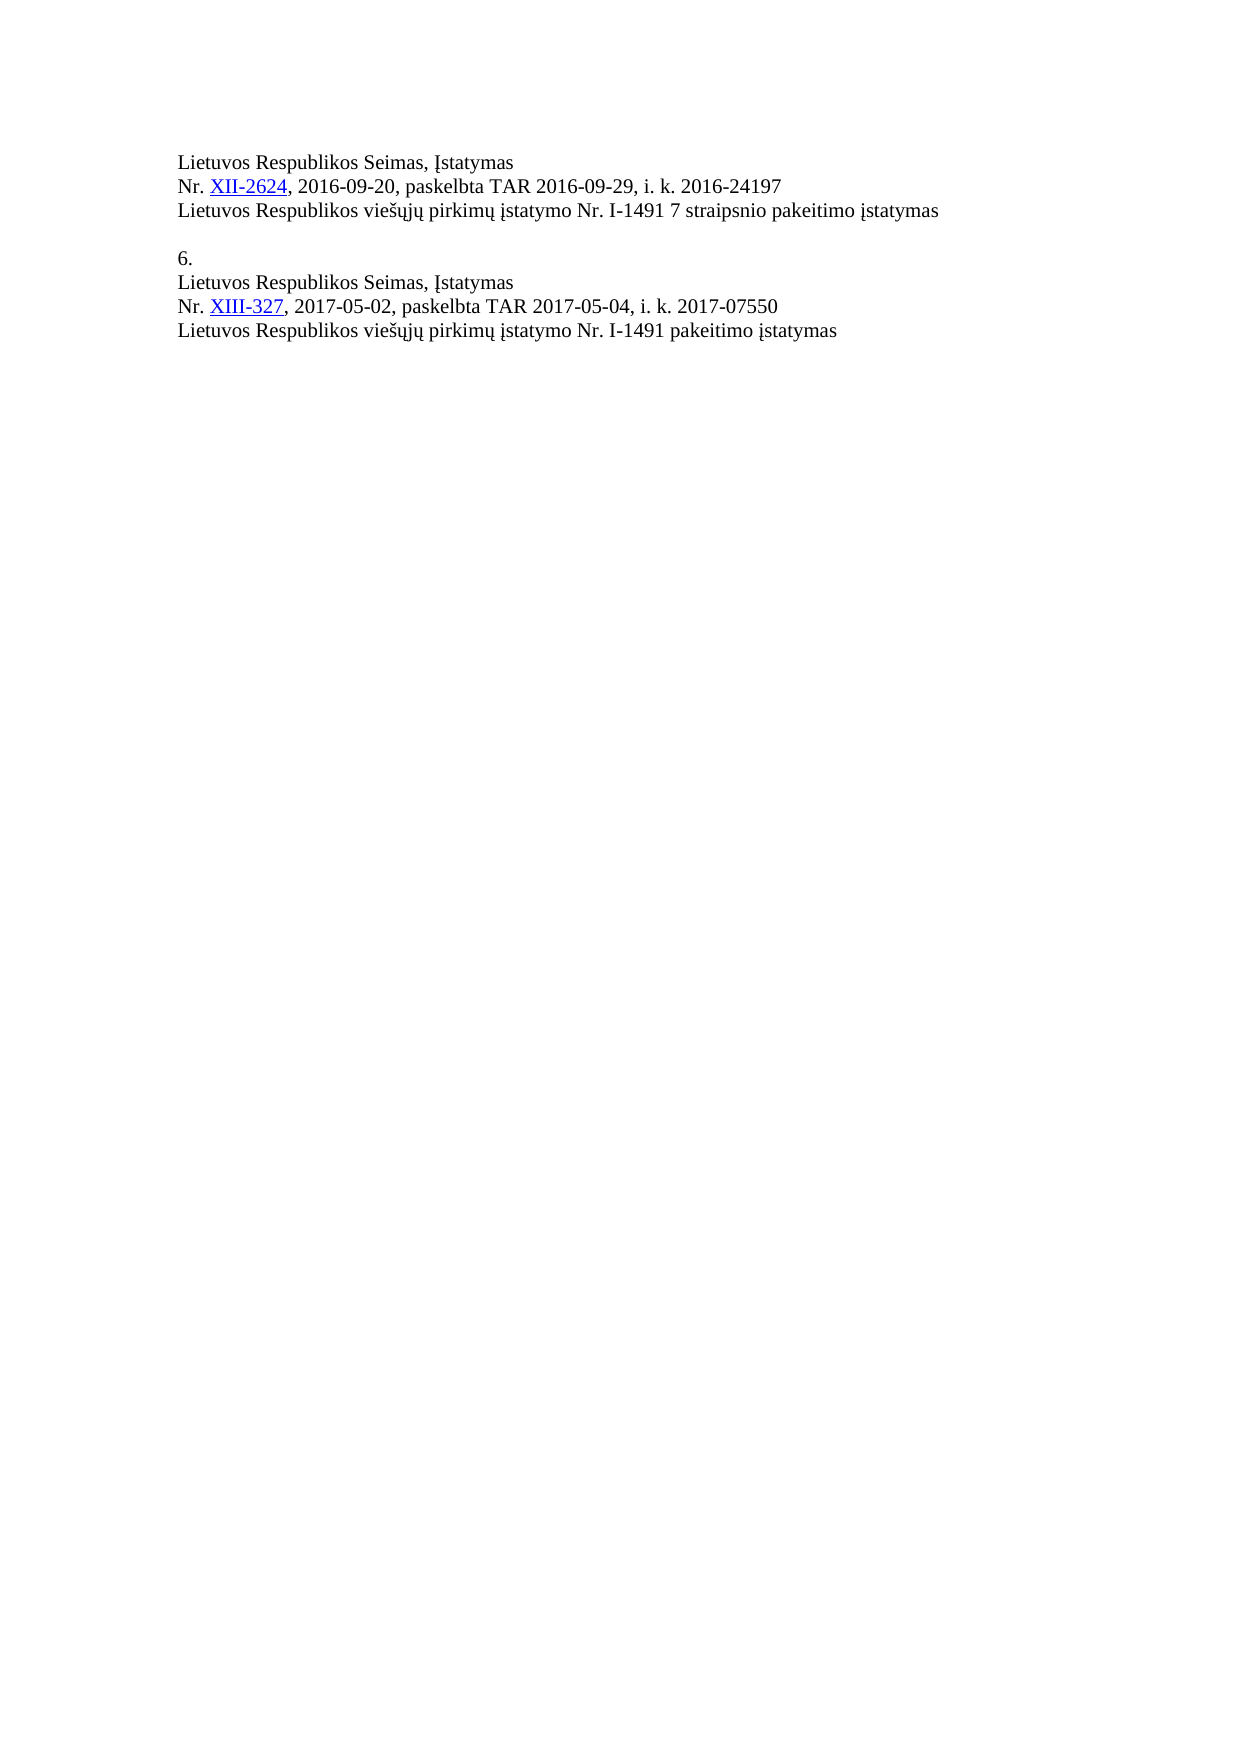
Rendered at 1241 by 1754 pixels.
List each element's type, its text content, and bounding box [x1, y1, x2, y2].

text Lietuvos Respublikos viešųjų pirkimų įstatymo Nr. I-1491 7 straipsnio pakeitimo įstatymas [177, 198, 1053, 222]
text 6. [177, 246, 1053, 270]
text Nr. XII-2624, 2016-09-20, paskelbta TAR 2016-09-29, i. k. 2016-24197 [177, 174, 1053, 198]
text Lietuvos Respublikos Seimas, Įstatymas [177, 150, 1053, 174]
text Nr. XIII-327, 2017-05-02, paskelbta TAR 2017-05-04, i. k. 2017-07550 [177, 294, 1053, 318]
text Lietuvos Respublikos viešųjų pirkimų įstatymo Nr. I-1491 pakeitimo įstatymas [177, 318, 1053, 342]
text Lietuvos Respublikos Seimas, Įstatymas [177, 270, 1053, 294]
